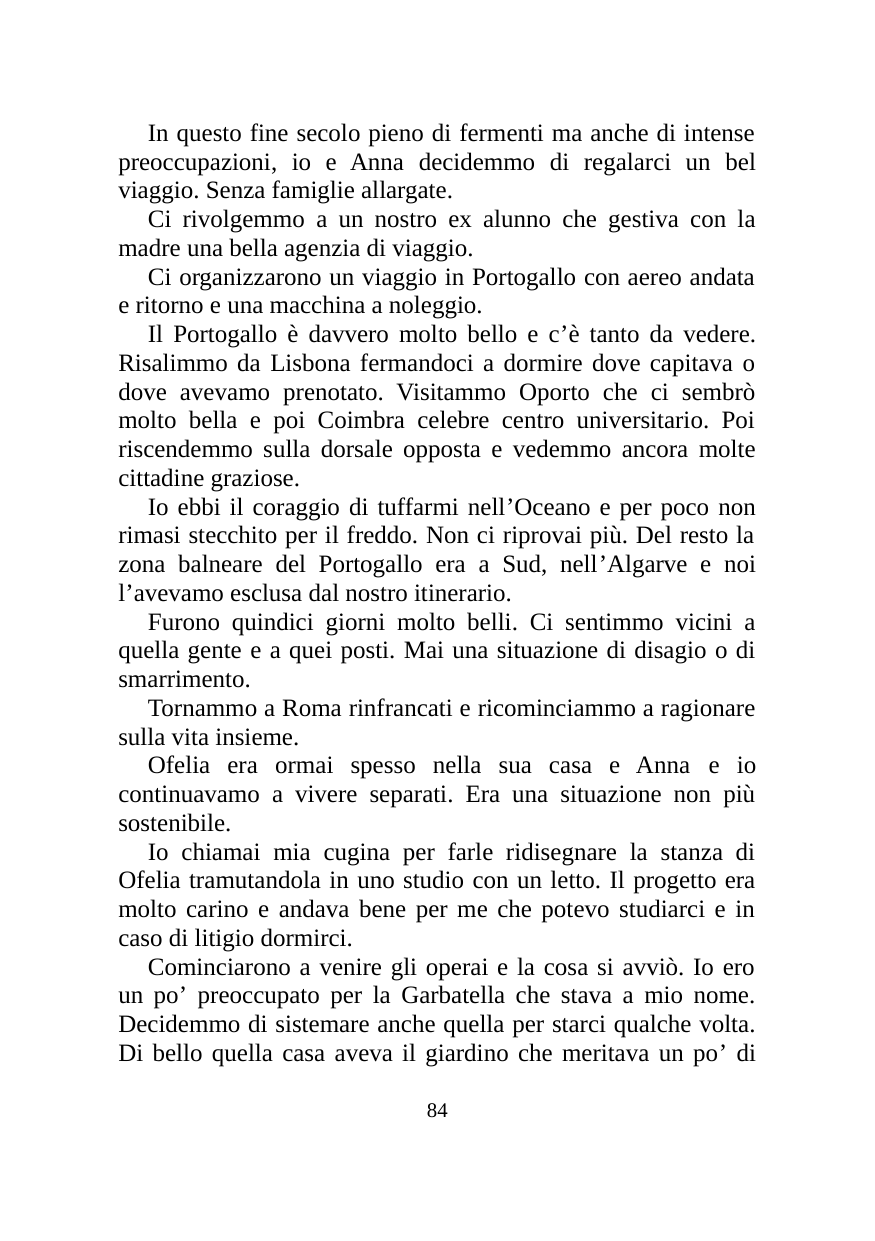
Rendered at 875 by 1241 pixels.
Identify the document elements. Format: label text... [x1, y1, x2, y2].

text Cominciarono a venire gli operai e la cosa si avviò. Io ero un po’ preoccupato per la Garbatella che stava a mio nome. Decidemmo di sistemare anche quella per starci qualche volta. Di bello quella casa aveva il giardino che meritava un po’ di [118, 952, 756, 1067]
text Io ebbi il coraggio di tuffarmi nell’Oceano e per poco non rimasi stecchito per il freddo. Non ci riprovai più. Del resto la zona balneare del Portogallo era a Sud, nell’Algarve e noi l’avevamo esclusa dal nostro itinerario. [118, 492, 756, 607]
text Ofelia era ormai spesso nella sua casa e Anna e io continuavamo a vivere separati. Era una situazione non più sostenibile. [118, 751, 756, 837]
text Furono quindici giorni molto belli. Ci sentimmo vicini a quella gente e a quei posti. Mai una situazione di disagio o di smarrimento. [118, 607, 756, 693]
text Io chiamai mia cugina per farle ridisegnare la stanza di Ofelia tramutandola in uno studio con un letto. Il progetto era molto carino e andava bene per me che potevo studiarci e in caso di litigio dormirci. [118, 837, 756, 952]
text In questo fine secolo pieno di fermenti ma anche di intense preoccupazioni, io e Anna decidemmo di regalarci un bel viaggio. Senza famiglie allargate. [118, 118, 756, 204]
text Il Portogallo è davvero molto bello e c’è tanto da vedere. Risalimmo da Lisbona fermandoci a dormire dove capitava o dove avevamo prenotato. Visitammo Oporto che ci sembrò molto bella e poi Coimbra celebre centro universitario. Poi riscendemmo sulla dorsale opposta e vedemmo ancora molte cittadine graziose. [118, 319, 756, 492]
text Ci organizzarono un viaggio in Portogallo con aereo andata e ritorno e una macchina a noleggio. [118, 262, 756, 319]
text Ci rivolgemmo a un nostro ex alunno che gestiva con la madre una bella agenzia di viaggio. [118, 204, 756, 262]
text Tornammo a Roma rinfrancati e ricominciammo a ragionare sulla vita insieme. [118, 693, 756, 751]
